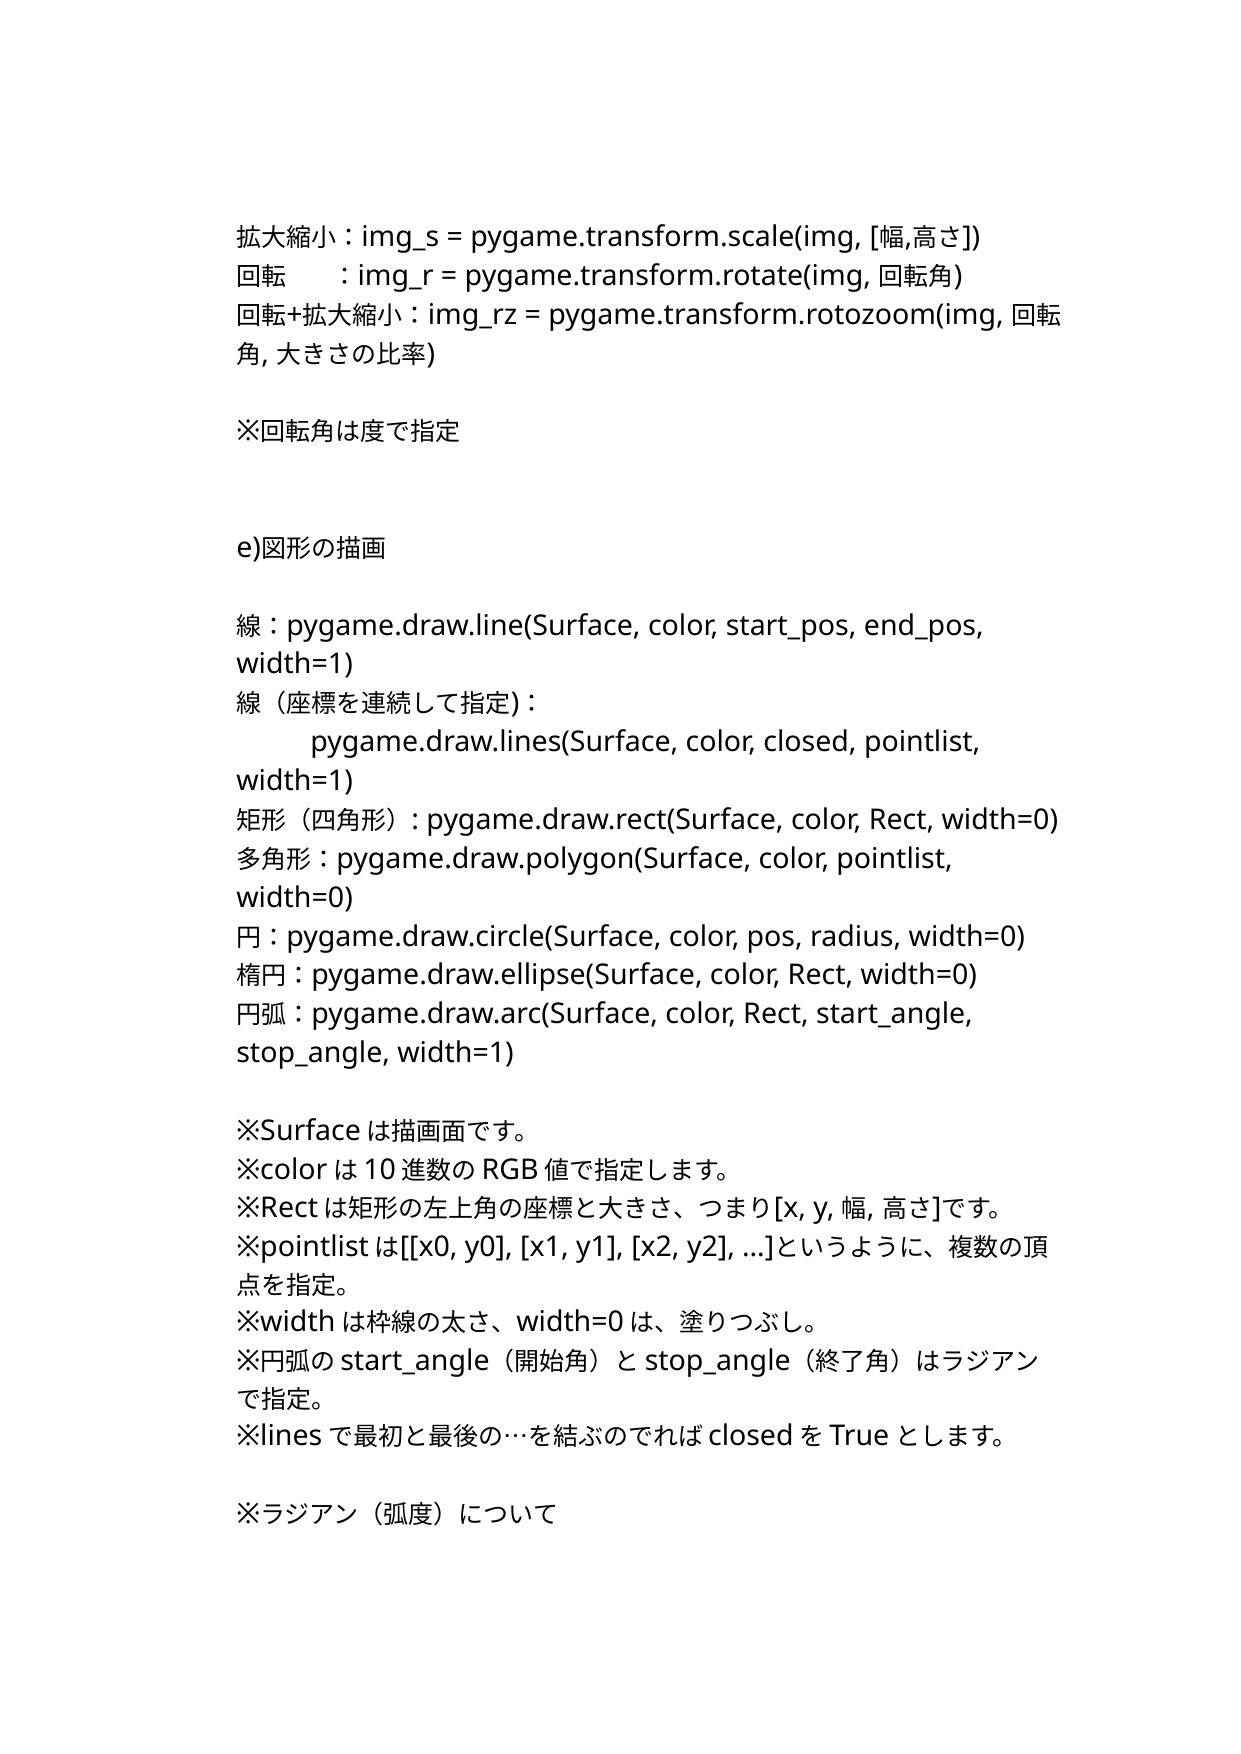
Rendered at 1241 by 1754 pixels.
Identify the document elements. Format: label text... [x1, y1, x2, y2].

text ※回転角は度で指定 [236, 410, 1063, 449]
text 楕円：pygame.draw.ellipse(Surface, color, Rect, width=0) [236, 954, 1063, 993]
text ※Rectは矩形の左上角の座標と大きさ、つまり[x, y, 幅, 高さ]です。 [236, 1187, 1063, 1226]
text ※widthは枠線の太さ、width=0は、塗りつぶし。 [236, 1301, 1063, 1340]
text 拡大縮小：img_s = pygame.transform.scale(img, [幅,高さ]) [236, 216, 1063, 255]
text 円弧：pygame.draw.arc(Surface, color, Rect, start_angle, stop_angle, width=1) [236, 993, 1063, 1071]
text 多角形：pygame.draw.polygon(Surface, color, pointlist, width=0) [236, 838, 1063, 915]
text 回転+拡大縮小：img_rz = pygame.transform.rotozoom(img, 回転角, 大きさの比率) [236, 294, 1063, 371]
text ※Surfaceは描画面です。 [236, 1110, 1063, 1148]
text ※colorは10進数のRGB値で指定します。 [236, 1148, 1063, 1187]
text ※ラジアン（弧度）について [236, 1493, 1063, 1532]
text 線（座標を連続して指定)： [236, 682, 1063, 721]
text 線：pygame.draw.line(Surface, color, start_pos, end_pos, width=1) [236, 604, 1063, 682]
text 円：pygame.draw.circle(Surface, color, pos, radius, width=0) [236, 915, 1063, 954]
text 回転 ：img_r = pygame.transform.rotate(img, 回転角) [236, 255, 1063, 294]
text pygame.draw.lines(Surface, color, closed, pointlist, width=1) [236, 721, 1063, 799]
text e)図形の描画 [236, 527, 1063, 566]
text ※linesで最初と最後の…を結ぶのでればclosedをTrueとします。 [236, 1415, 1063, 1454]
text ※pointlistは[[x0, y0], [x1, y1], [x2, y2], …]というように、複数の頂点を指定。 [236, 1226, 1063, 1301]
text 矩形（四角形）: pygame.draw.rect(Surface, color, Rect, width=0) [236, 799, 1063, 838]
text ※円弧のstart_angle（開始角）とstop_angle（終了角）はラジアンで指定。 [236, 1340, 1063, 1415]
